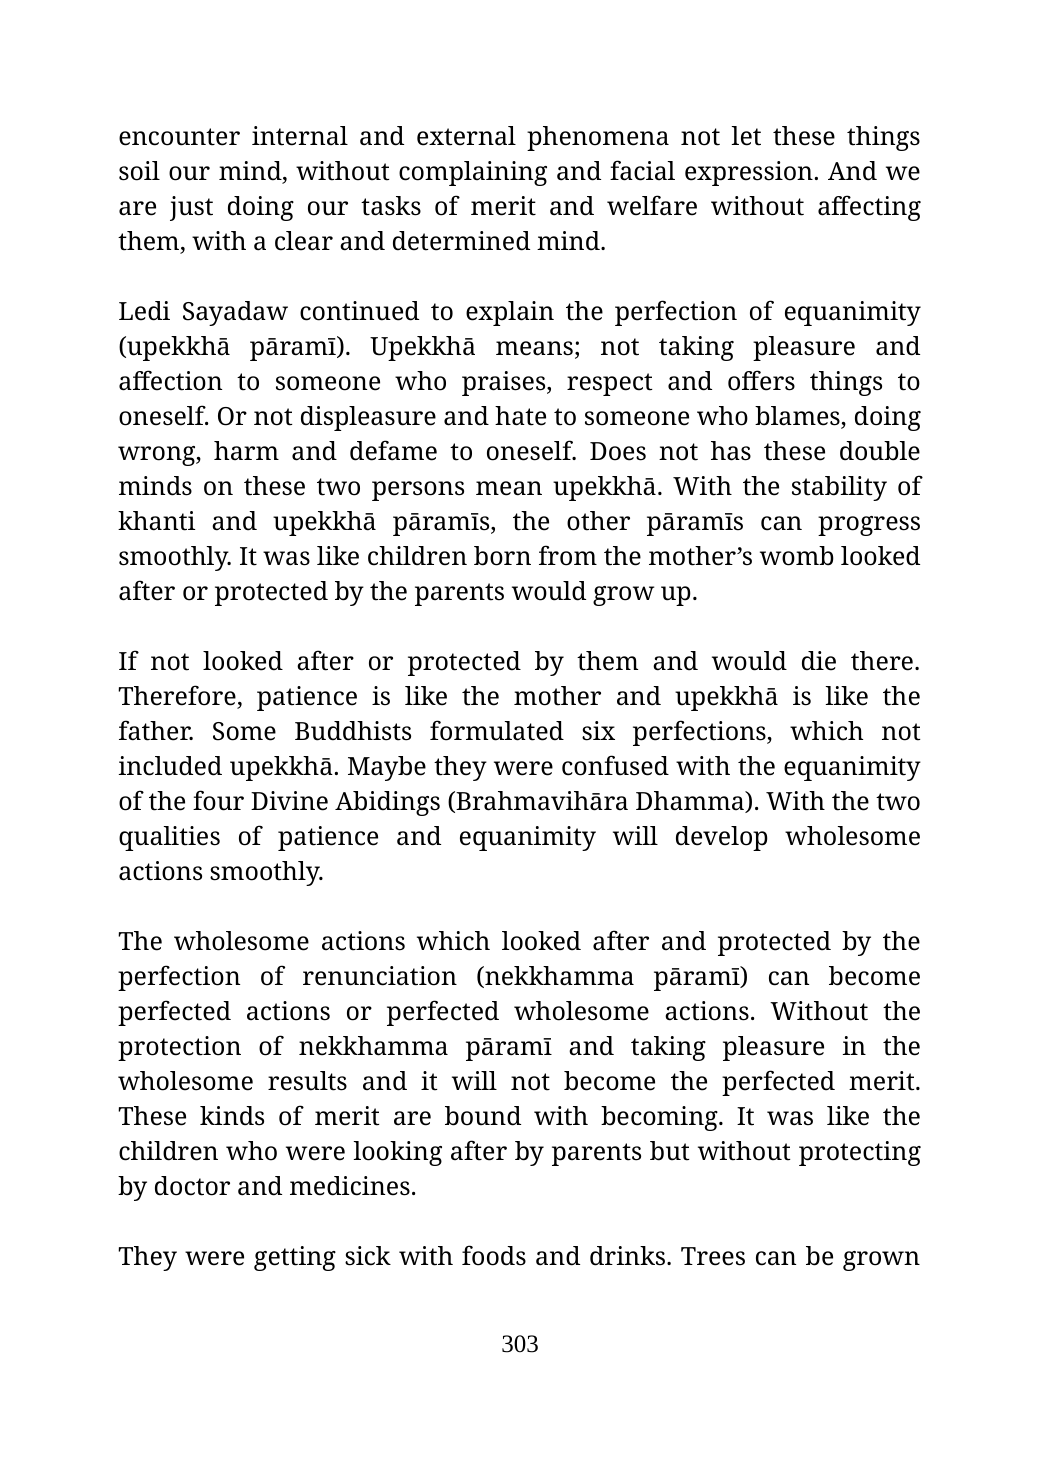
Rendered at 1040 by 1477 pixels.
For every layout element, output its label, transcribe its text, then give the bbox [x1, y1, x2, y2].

text encounter internal and external phenomena not let these things soil our mind, without complaining and facial expression. And we are just doing our tasks of merit and welfare without affecting them, with a clear and determined mind. Ledi Sayadaw continued to explain the perfection of equanimity (upekkhā pāramī). Upekkhā means; not taking pleasure and affection to someone who praises, respect and offers things to oneself. Or not displeasure and hate to someone who blames, doing wrong, harm and defame to oneself. Does not has these double minds on these two persons mean upekkhā. With the stability of khanti and upekkhā pāramīs, the other pāramīs can progress smoothly. It was like children born from the mother’s womb looked after or protected by the parents would grow up. If not looked after or protected by them and would die there. Therefore, patience is like the mother and upekkhā is like the father. Some Buddhists formulated six perfections, which not included upekkhā. Maybe they were confused with the equanimity of the four Divine Abidings (Brahmavihāra Dhamma). With the two qualities of patience and equanimity will develop wholesome actions smoothly. The wholesome actions which looked after and protected by the perfection of renunciation (nekkhamma pāramī) can become perfected actions or perfected wholesome actions. Without the protection of nekkhamma pāramī and taking pleasure in the wholesome results and it will not become the perfected merit. These kinds of merit are bound with becoming. It was like the children who were looking after by parents but without protecting by doctor and medicines. They were getting sick with foods and drinks. Trees can be grown [118, 118, 922, 1273]
